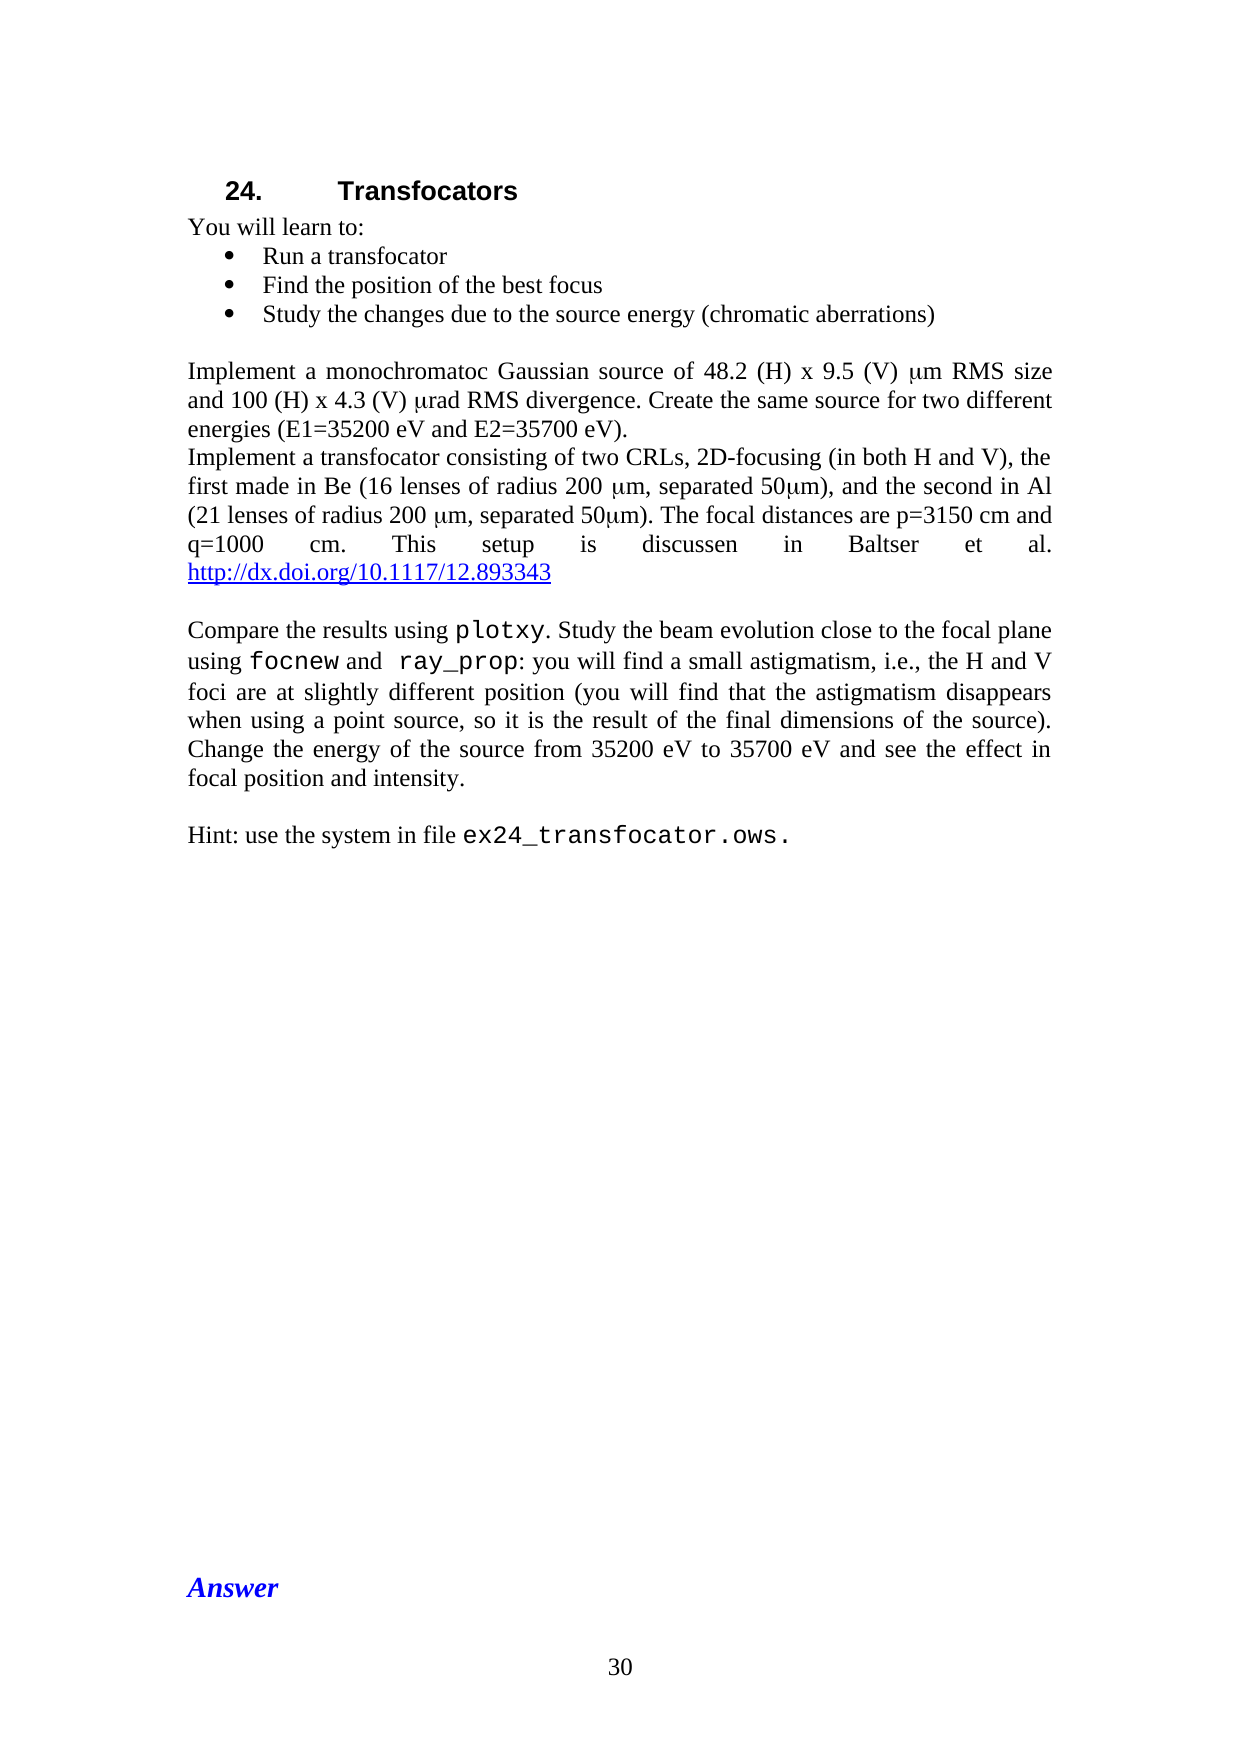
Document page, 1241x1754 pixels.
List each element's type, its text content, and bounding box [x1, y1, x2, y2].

list Find the position of the best focus [225, 270, 1053, 299]
text Hint: use the system in file ex24_transfocator.ows. [187, 820, 1053, 851]
subtitle Transfocators [225, 175, 1053, 206]
list Run a transfocator [225, 241, 1053, 270]
list Study the changes due to the source energy (chromatic aberrations) [225, 299, 1053, 327]
text Implement a transfocator consisting of two CRLs, 2D-focusing (in both H and V), the first made in Be (16 lenses of radius 200 m, separated 50m), and the second in Al (21 lenses of radius 200 m, separated 50m). The focal distances are p=3150 cm and q=1000 cm. This setup is discussen in Baltser et al. http://dx.doi.org/10.1117/12.893343 [187, 442, 1053, 586]
text You will learn to: [187, 212, 1053, 241]
text Implement a monochromatoc Gaussian source of 48.2 (H) x 9.5 (V) m RMS size and 100 (H) x 4.3 (V) rad RMS divergence. Create the same source for two different energies (E1=35200 eV and E2=35700 eV). [187, 356, 1053, 442]
text Answer [187, 1570, 1053, 1603]
text Compare the results using plotxy. Study the beam evolution close to the focal plane using focnew and ray_prop: you will find a small astigmatism, i.e., the H and V foci are at slightly different position (you will find that the astigmatism disappears when using a point source, so it is the result of the final dimensions of the source). Change the energy of the source from 35200 eV to 35700 eV and see the effect in focal position and intensity. [187, 615, 1053, 792]
